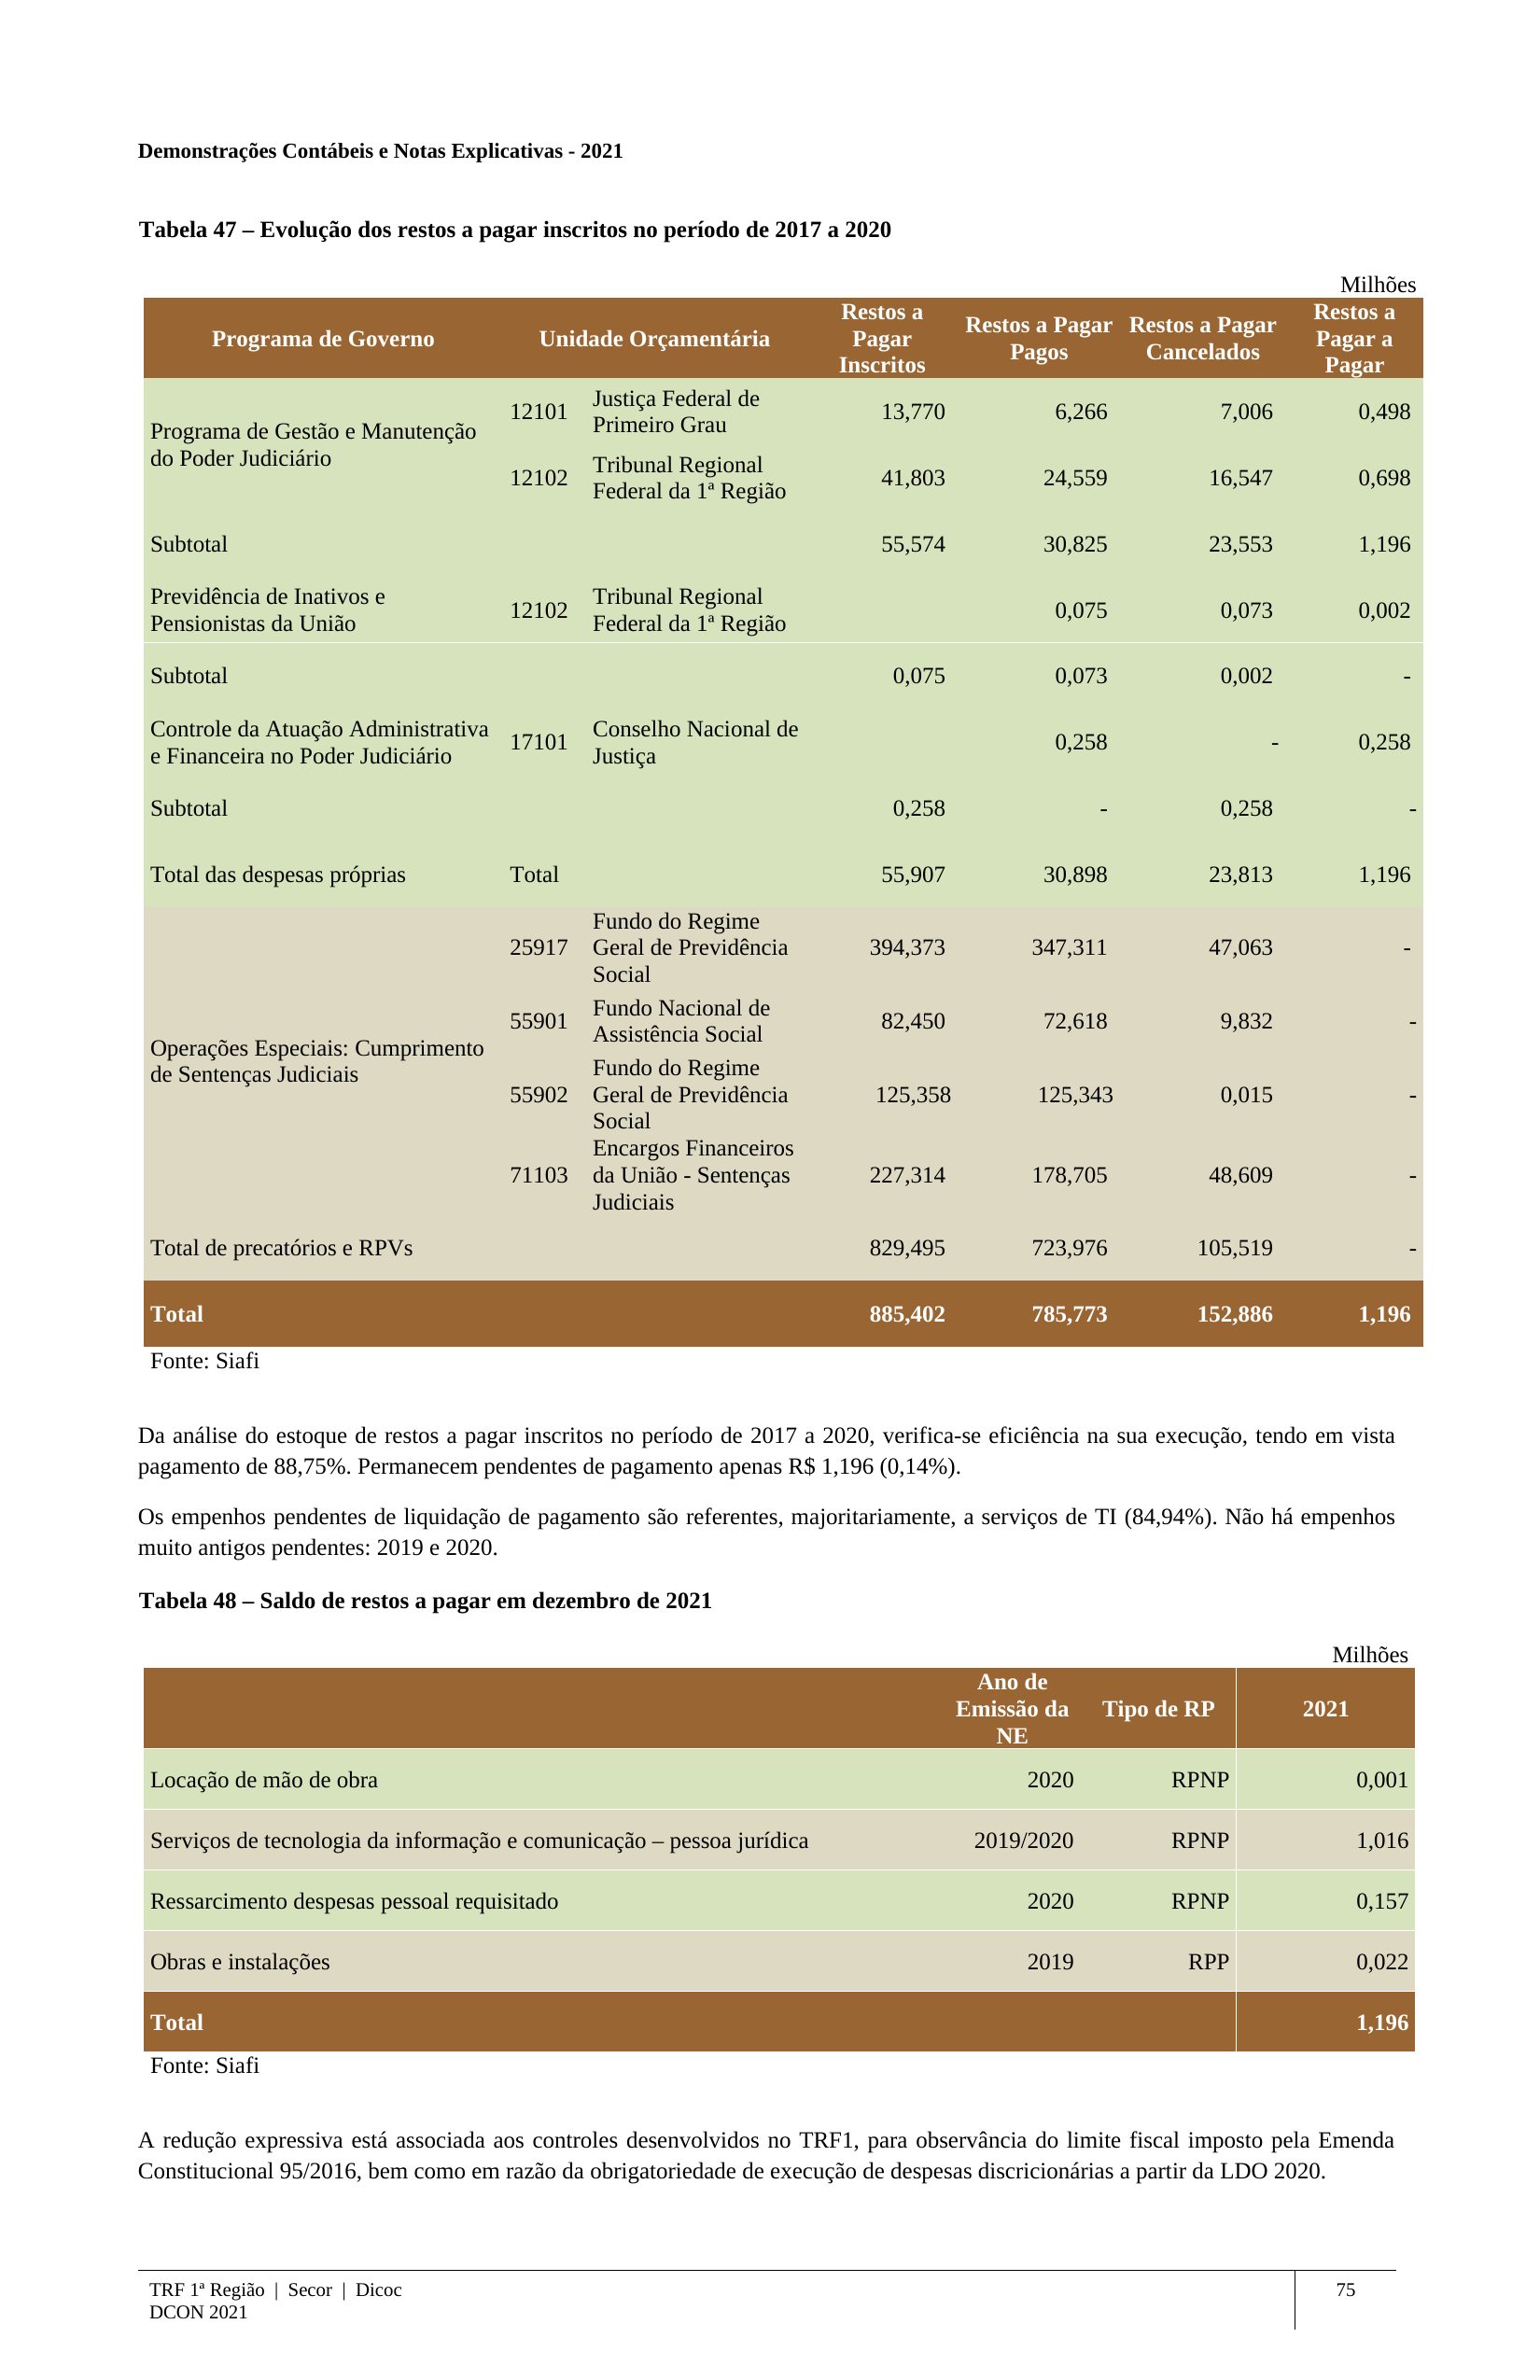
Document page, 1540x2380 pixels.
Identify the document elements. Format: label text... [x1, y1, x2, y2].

table_cell 55901 [503, 987, 586, 1054]
table_cell Ressarcimento despesas pessoal requisitado [144, 1870, 944, 1930]
table_cell Total de precatórios e RPVs [144, 1214, 503, 1281]
table_cell 785,773 [958, 1281, 1120, 1347]
table_cell 152,886 [1120, 1281, 1285, 1347]
table_cell 723,976 [958, 1214, 1120, 1281]
table_cell 0,073 [1120, 577, 1285, 642]
table_cell 0,157 [1237, 1870, 1415, 1930]
table_cell Restos a Pagar Pagos [958, 298, 1120, 378]
table_cell Total das despesas próprias [144, 841, 503, 907]
table_cell 1,196 [1285, 511, 1423, 577]
table_cell [586, 511, 806, 577]
table_cell Subtotal [144, 643, 503, 708]
table_cell 0,022 [1237, 1931, 1415, 1991]
table_cell 9,832 [1120, 987, 1285, 1054]
table_cell [586, 1214, 806, 1281]
table_cell Subtotal [144, 775, 503, 841]
table_cell - [1120, 708, 1285, 775]
table_cell Fonte: Siafi [144, 1347, 503, 1374]
table_cell 48,609 [1120, 1134, 1285, 1214]
table_cell 1,016 [1237, 1810, 1415, 1869]
table_cell [586, 1281, 806, 1347]
table_cell 6,266 [958, 378, 1120, 444]
table_cell 7,006 [1120, 378, 1285, 444]
table_cell 82,450 [806, 987, 958, 1054]
table_cell Restos a Pagar a Pagar [1285, 298, 1423, 378]
table_cell Encargos Financeiros da União - Sentenças Judiciais [586, 1134, 806, 1214]
table_cell 41,803 [806, 444, 958, 511]
table_cell Tipo de RP [1081, 1668, 1236, 1748]
table_cell [1237, 2052, 1415, 2079]
table_cell Conselho Nacional de Justiça [586, 708, 806, 775]
table_cell 55,907 [806, 841, 958, 907]
table_cell 47,063 [1120, 907, 1285, 987]
table_cell 885,402 [806, 1281, 958, 1347]
text Os empenhos pendentes de liquidação de pagamento são referentes, majoritariamente, a serviços de TI (84,94%). Não há empenhos muito antigos pendentes: 2019 e 2020. [138, 1503, 1396, 1560]
table_cell 0,258 [806, 775, 958, 841]
table_cell Restos a Pagar Cancelados [1120, 298, 1285, 378]
table_cell 1,196 [1285, 841, 1423, 907]
table_cell [1081, 2052, 1236, 2079]
table_cell Total [144, 1281, 503, 1347]
table_cell RPNP [1081, 1870, 1236, 1930]
table_cell Fonte: Siafi [144, 2052, 944, 2079]
table_cell 16,547 [1120, 444, 1285, 511]
table_cell Justiça Federal de Primeiro Grau [586, 378, 806, 444]
table_cell 105,519 [1120, 1214, 1285, 1281]
table_cell - [1285, 1054, 1423, 1134]
table_cell 2021 [1237, 1668, 1415, 1748]
table_cell - [1285, 987, 1423, 1054]
table_cell Operações Especiais: Cumprimento de Sentenças Judiciais [144, 907, 503, 1214]
table_cell 2020 [944, 1870, 1081, 1930]
table_cell 17101 [503, 708, 586, 775]
table_cell [958, 1347, 1120, 1374]
table_cell [944, 2052, 1081, 2079]
table_cell Controle da Atuação Administrativa e Financeira no Poder Judiciário [144, 708, 503, 775]
table_cell [1285, 1347, 1423, 1374]
table_cell 13,770 [806, 378, 958, 444]
table_cell [503, 775, 586, 841]
text Da análise do estoque de restos a pagar inscritos no período de 2017 a 2020, verifica-se eficiência na sua execução, tendo em vista pagamento de 88,75%. Permanecem pendentes de pagamento apenas R$ 1,196 (0,14%). [138, 1421, 1396, 1478]
table_cell 0,002 [1285, 577, 1423, 642]
table_cell Restos a Pagar Inscritos [806, 298, 958, 378]
table_cell Fundo do Regime Geral de Previdência Social [586, 907, 806, 987]
table_cell 12102 [503, 577, 586, 642]
table_cell [1120, 1347, 1285, 1374]
table_cell 25917 [503, 907, 586, 987]
table_cell [1081, 1992, 1236, 2051]
table_cell 12101 [503, 378, 586, 444]
table_cell 23,813 [1120, 841, 1285, 907]
table_cell 394,373 [806, 907, 958, 987]
table_cell Programa de Gestão e Manutenção do Poder Judiciário [144, 378, 503, 511]
table_cell Previdência de Inativos e Pensionistas da União [144, 577, 503, 642]
table_cell Programa de Governo [144, 298, 503, 378]
table_cell 24,559 [958, 444, 1120, 511]
table_cell 30,898 [958, 841, 1120, 907]
table_cell Locação de mão de obra [144, 1749, 944, 1809]
table_cell - [1285, 1134, 1423, 1214]
table_cell [586, 643, 806, 708]
table_cell 2020 [944, 1749, 1081, 1809]
table_cell 2019 [944, 1931, 1081, 1991]
table_cell [503, 1214, 586, 1281]
table_cell 0,001 [1237, 1749, 1415, 1809]
table_cell RPP [1081, 1931, 1236, 1991]
table_cell [944, 1992, 1081, 2051]
text Tabela 48 – Saldo de restos a pagar em dezembro de 2021 [139, 1585, 1395, 1616]
table_cell Fundo Nacional de Assistência Social [586, 987, 806, 1054]
table_cell Serviços de tecnologia da informação e comunicação – pessoa jurídica [144, 1810, 944, 1869]
table_cell Tribunal Regional Federal da 1ª Região [586, 577, 806, 642]
table_cell [806, 577, 958, 642]
table_cell 0,075 [806, 643, 958, 708]
table_cell [586, 775, 806, 841]
table_cell Obras e instalações [144, 1931, 944, 1991]
table_cell 0,498 [1285, 378, 1423, 444]
table_cell Unidade Orçamentária [503, 298, 806, 378]
table_cell 227,314 [806, 1134, 958, 1214]
table_cell 829,495 [806, 1214, 958, 1281]
table_cell Ano de Emissão da NE [944, 1668, 1081, 1748]
table_cell Subtotal [144, 511, 503, 577]
table_cell RPNP [1081, 1749, 1236, 1809]
table_cell RPNP [1081, 1810, 1236, 1869]
table_cell [503, 643, 586, 708]
table_cell 178,705 [958, 1134, 1120, 1214]
table_cell 0,015 [1120, 1054, 1285, 1134]
table_cell 2019/2020 [944, 1810, 1081, 1869]
table_cell 23,553 [1120, 511, 1285, 577]
table_cell 12102 [503, 444, 586, 511]
table_cell - [958, 775, 1120, 841]
table_cell 0,258 [1120, 775, 1285, 841]
table_cell [503, 1347, 586, 1374]
table_cell [586, 841, 806, 907]
table_cell 0,258 [1285, 708, 1423, 775]
table_cell 1,196 [1237, 1992, 1415, 2051]
table_cell [806, 1347, 958, 1374]
table_cell 1,196 [1285, 1281, 1423, 1347]
table_cell Total [503, 841, 586, 907]
table_cell 30,825 [958, 511, 1120, 577]
table_cell - [1285, 775, 1423, 841]
table_cell 0,073 [958, 643, 1120, 708]
table_cell - [1285, 643, 1423, 708]
text A redução expressiva está associada aos controles desenvolvidos no TRF1, para observância do limite fiscal imposto pela Emenda Constitucional 95/2016, bem como em razão da obrigatoriedade de execução de despesas discricionárias a partir da LDO 2020. [138, 2126, 1396, 2184]
table_cell [806, 708, 958, 775]
table_header Milhões [144, 1642, 1415, 1668]
table_cell 55902 [503, 1054, 586, 1134]
table_cell 0,075 [958, 577, 1120, 642]
table_cell [503, 1281, 586, 1347]
table_cell 125,358 [806, 1054, 958, 1134]
table_cell 72,618 [958, 987, 1120, 1054]
table_cell Total [144, 1992, 944, 2051]
table_cell - [1285, 907, 1423, 987]
table_cell [503, 511, 586, 577]
table_header Milhões [144, 271, 1423, 298]
table_cell 347,311 [958, 907, 1120, 987]
table_cell 125,343 [958, 1054, 1120, 1134]
table_cell 0,698 [1285, 444, 1423, 511]
text Tabela 47 – Evolução dos restos a pagar inscritos no período de 2017 a 2020 [139, 214, 1395, 245]
table_cell 0,258 [958, 708, 1120, 775]
table_cell Tribunal Regional Federal da 1ª Região [586, 444, 806, 511]
table_cell [144, 1668, 944, 1748]
table_cell [586, 1347, 806, 1374]
table_cell 0,002 [1120, 643, 1285, 708]
table_cell Fundo do Regime Geral de Previdência Social [586, 1054, 806, 1134]
table_cell 71103 [503, 1134, 586, 1214]
table_cell 55,574 [806, 511, 958, 577]
table_cell - [1285, 1214, 1423, 1281]
